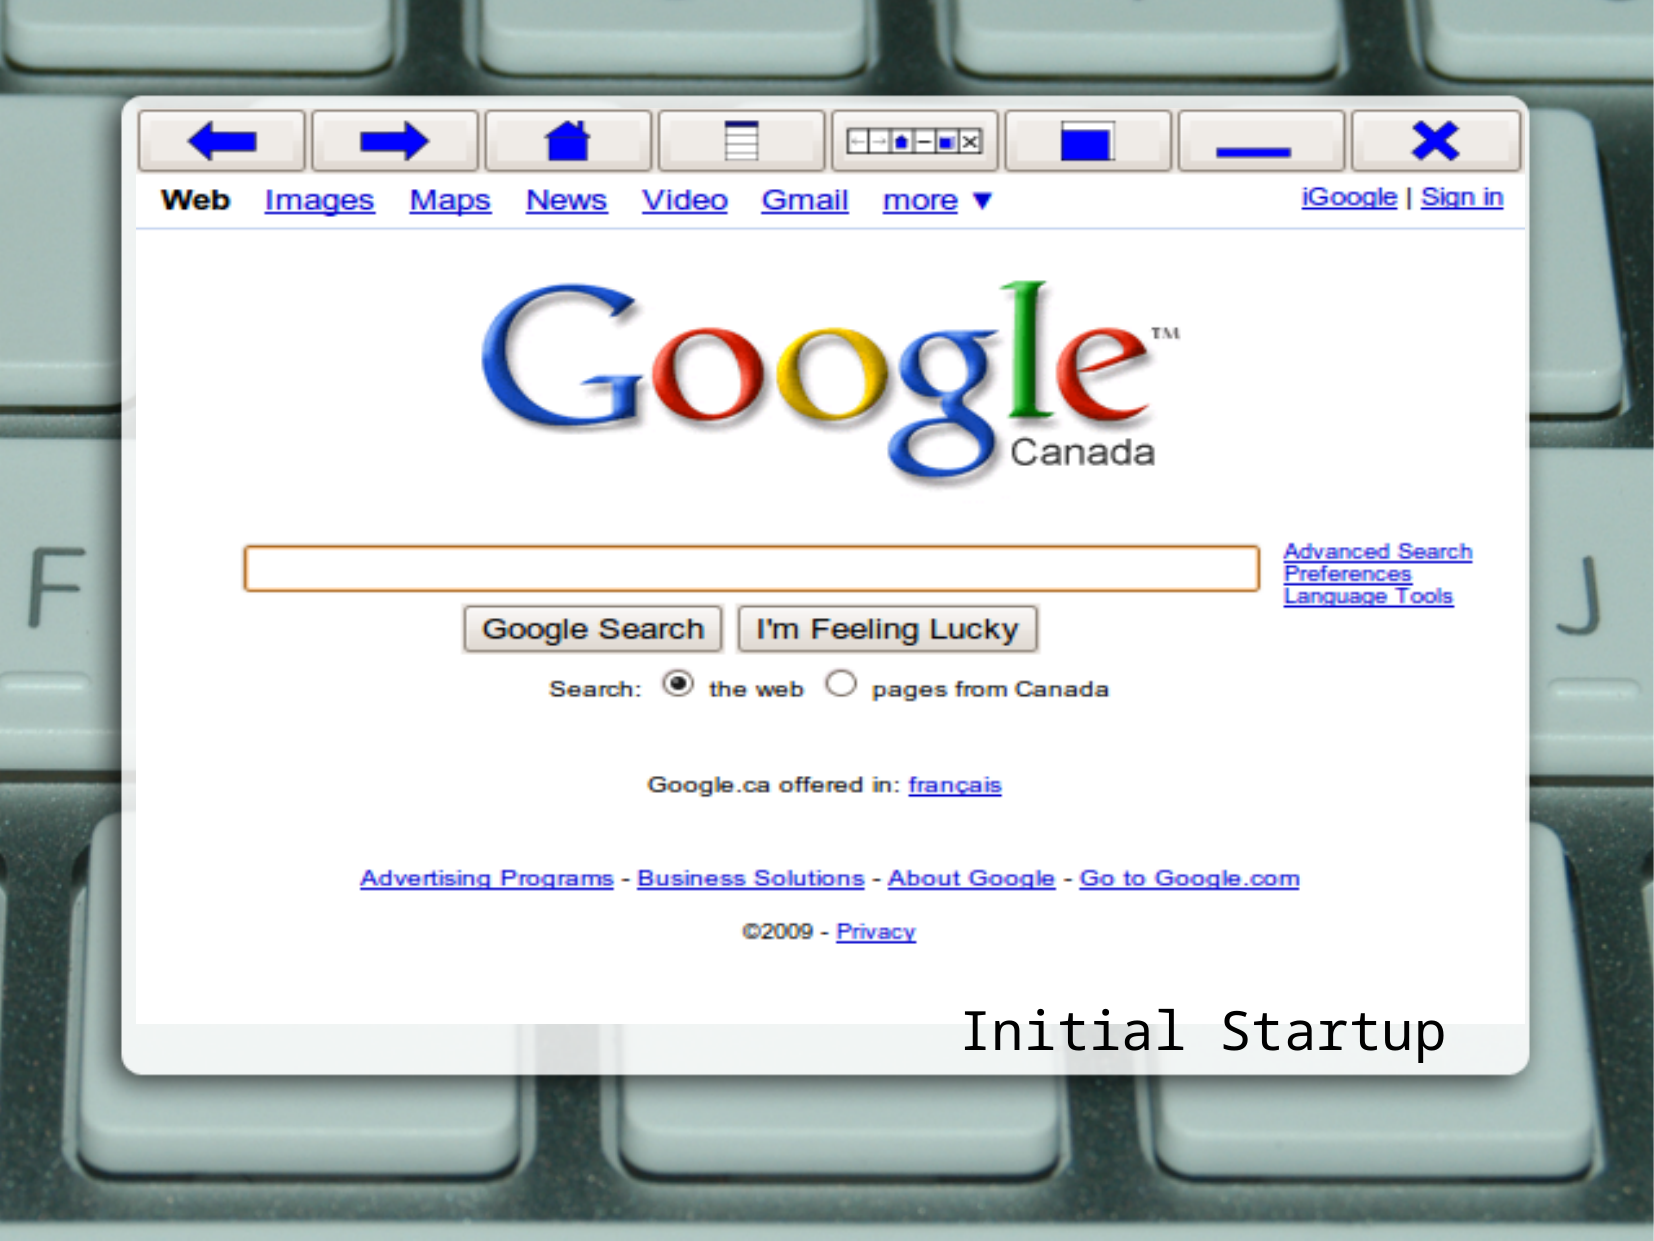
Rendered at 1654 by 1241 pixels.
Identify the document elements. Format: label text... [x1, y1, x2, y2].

picture [0, 0, 1654, 1241]
text_box Initial Startup [944, 985, 1536, 1063]
